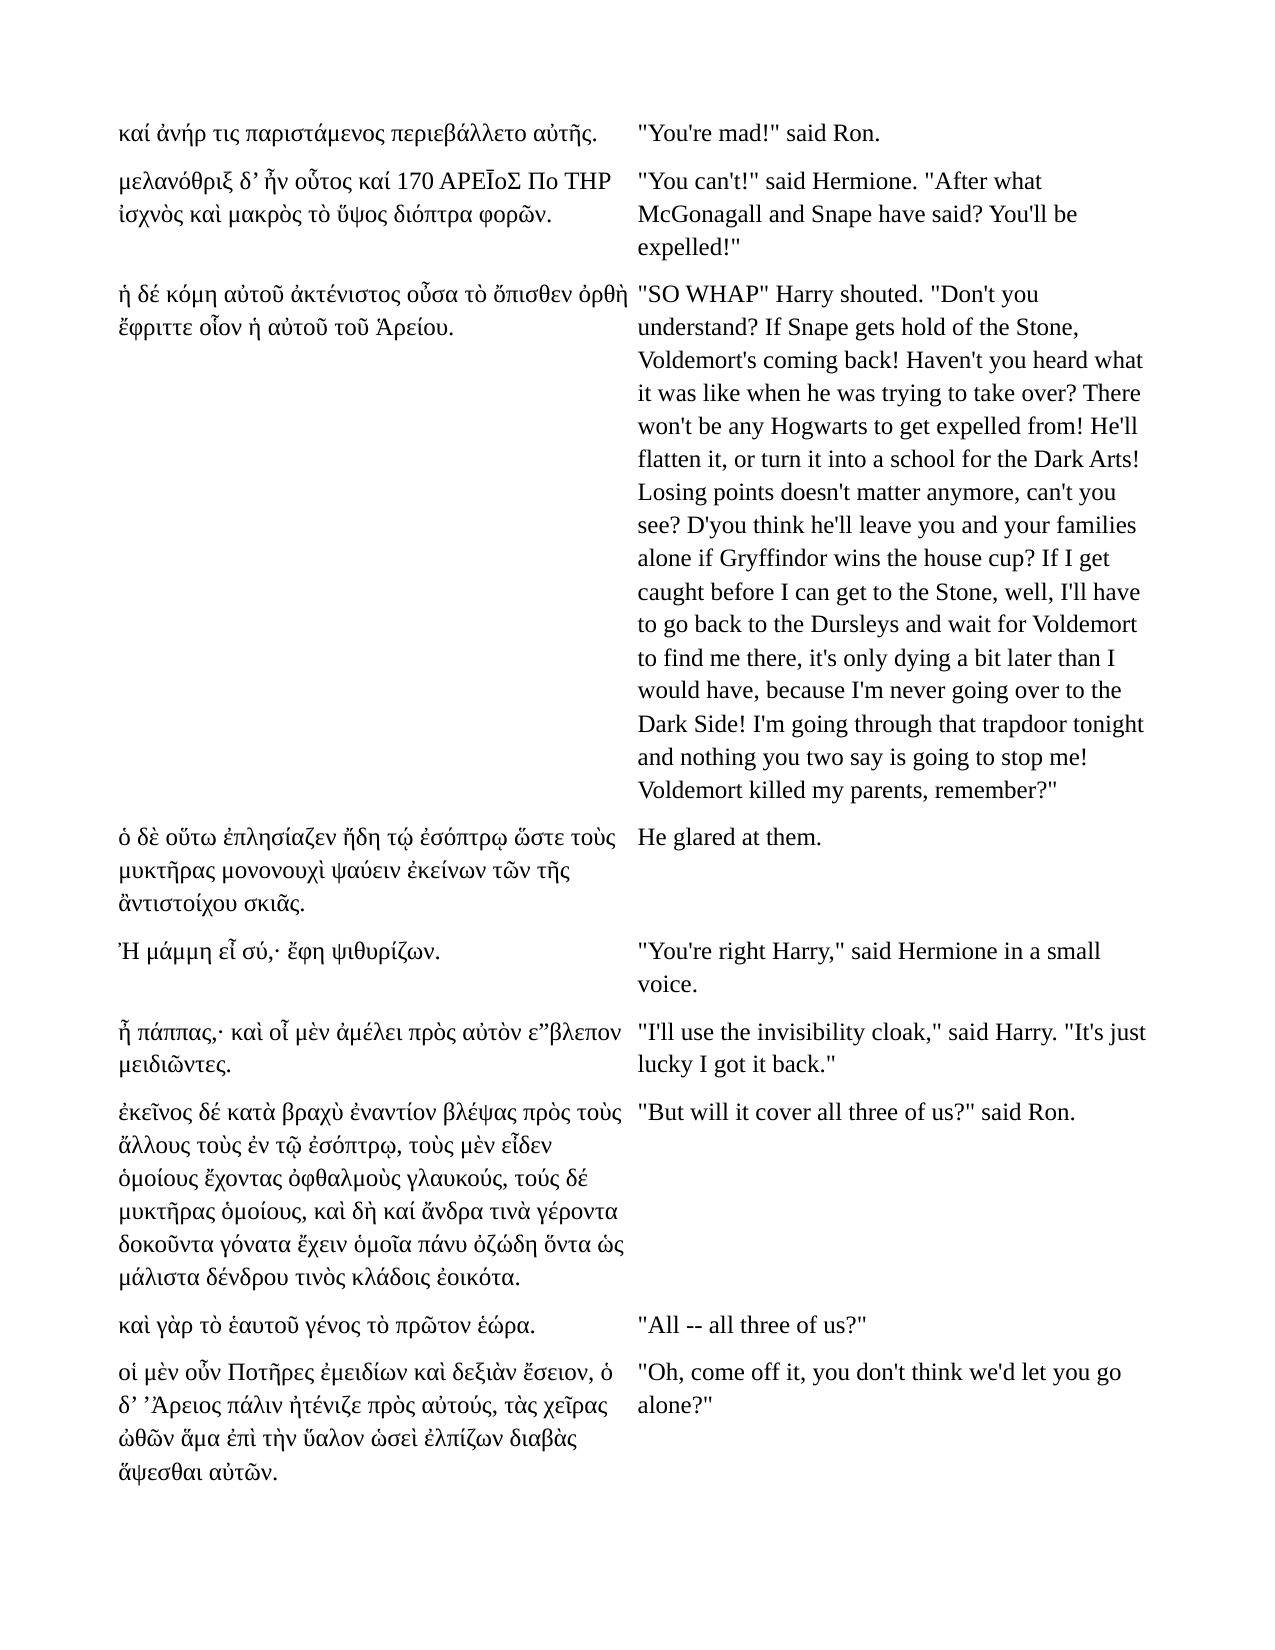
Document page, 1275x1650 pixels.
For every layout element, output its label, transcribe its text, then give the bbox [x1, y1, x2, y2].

table_cell μελανόθριξ δ’ ἦν οὗτος καί 170 ΑΡΕῙοΣ Πο ΤΗΡ ἰσχνὸς καὶ μακρὸς τὸ ὕψος διόπτρα φορῶν. [118, 166, 637, 279]
table_cell καὶ γὰρ τὸ ἑαυτοῦ γένος τὸ πρῶτον ἑώρα. [118, 1310, 637, 1357]
table_cell "All -- all three of us?" [638, 1310, 1157, 1357]
table_cell He glared at them. [638, 822, 1157, 936]
table_cell οἱ μὲν οὖν Ποτῆρες ἐμειδίων καὶ δεξιὰν ἔσειον, ὁ δ’ ’Ἀρειος πάλιν ἠτένιζε πρὸς αὐτούς, τὰς χεῖρας ὠθῶν ἅμα ἐπὶ τὴν ὕαλον ὡσεὶ ἐλπίζων διαβὰς ἅψεσθαι αὐτῶν. [118, 1358, 637, 1504]
table_cell καί ἀνήρ τις παριστάμενος περιεβάλλετο αὐτῆς. [118, 118, 637, 166]
table_cell ὁ δὲ οὕτω ἐπλησίαζεν ἤδη τῴ ἐσόπτρῳ ὥστε τοὺς μυκτῆρας μονονουχὶ ψαύειν ἐκείνων τῶν τῆς ἂντιστοίχου σκιᾶς. [118, 822, 637, 936]
table_cell ἐκεῖνος δέ κατὰ βραχὺ ἐναντίον βλέψας πρὸς τοὺς ἄλλους τοὺς ἐν τῷ ἐσόπτρῳ, τοὺς μὲν εἶδεν ὁμοίους ἔχοντας ὀφθαλμοὺς γλαυκούς, τούς δέ μυκτῆρας ὁμοίους, καὶ δὴ καί ἄνδρα τινὰ γέροντα δοκοῦντα γόνατα ἔχειν ὁμοῖα πάνυ ὀζώδη ὅντα ὡς μάλιστα δένδρου τινὸς κλάδοις ἐοικότα. [118, 1097, 637, 1310]
table_cell "You can't!" said Hermione. "After what McGonagall and Snape have said? You'll be expelled!" [638, 166, 1157, 279]
table_cell Ἠ μάμμη εἶ σύ,· ἔφη ψιθυρίζων. [118, 936, 637, 1017]
table_cell "You're mad!" said Ron. [638, 118, 1157, 166]
table_cell ἦ πάππας,· καὶ οἶ μὲν ἀμέλει πρὸς αὐτὸν ε”βλεπον μειδιῶντες. [118, 1017, 637, 1097]
table_cell "I'll use the invisibility cloak," said Harry. "It's just lucky I got it back." [638, 1017, 1157, 1097]
table_cell "SO WHAP" Harry shouted. "Don't you understand? If Snape gets hold of the Stone, Voldemort's coming back! Haven't you heard what it was like when he was trying to take over? There won't be any Hogwarts to get expelled from! He'll flatten it, or turn it into a school for the Dark Arts! Losing points doesn't matter anymore, can't you see? D'you think he'll leave you and your families alone if Gryffindor wins the house cup? If I get caught before I can get to the Stone, well, I'll have to go back to the Dursleys and wait for Voldemort to find me there, it's only dying a bit later than I would have, because I'm never going over to the Dark Side! I'm going through that trapdoor tonight and nothing you two say is going to stop me! Voldemort killed my parents, remember?" [638, 279, 1157, 822]
table_cell "You're right Harry," said Hermione in a small voice. [638, 936, 1157, 1017]
table_cell ἡ δέ κόμη αὐτοῦ ἀκτένιστος οὖσα τὸ ὄπισθεν ὀρθὴ ἔφριττε οἷον ἡ αὐτοῦ τοῦ Ἁρείου. [118, 279, 637, 822]
table_cell "Oh, come off it, you don't think we'd let you go alone?" [638, 1358, 1157, 1504]
table_cell "But will it cover all three of us?" said Ron. [638, 1097, 1157, 1310]
